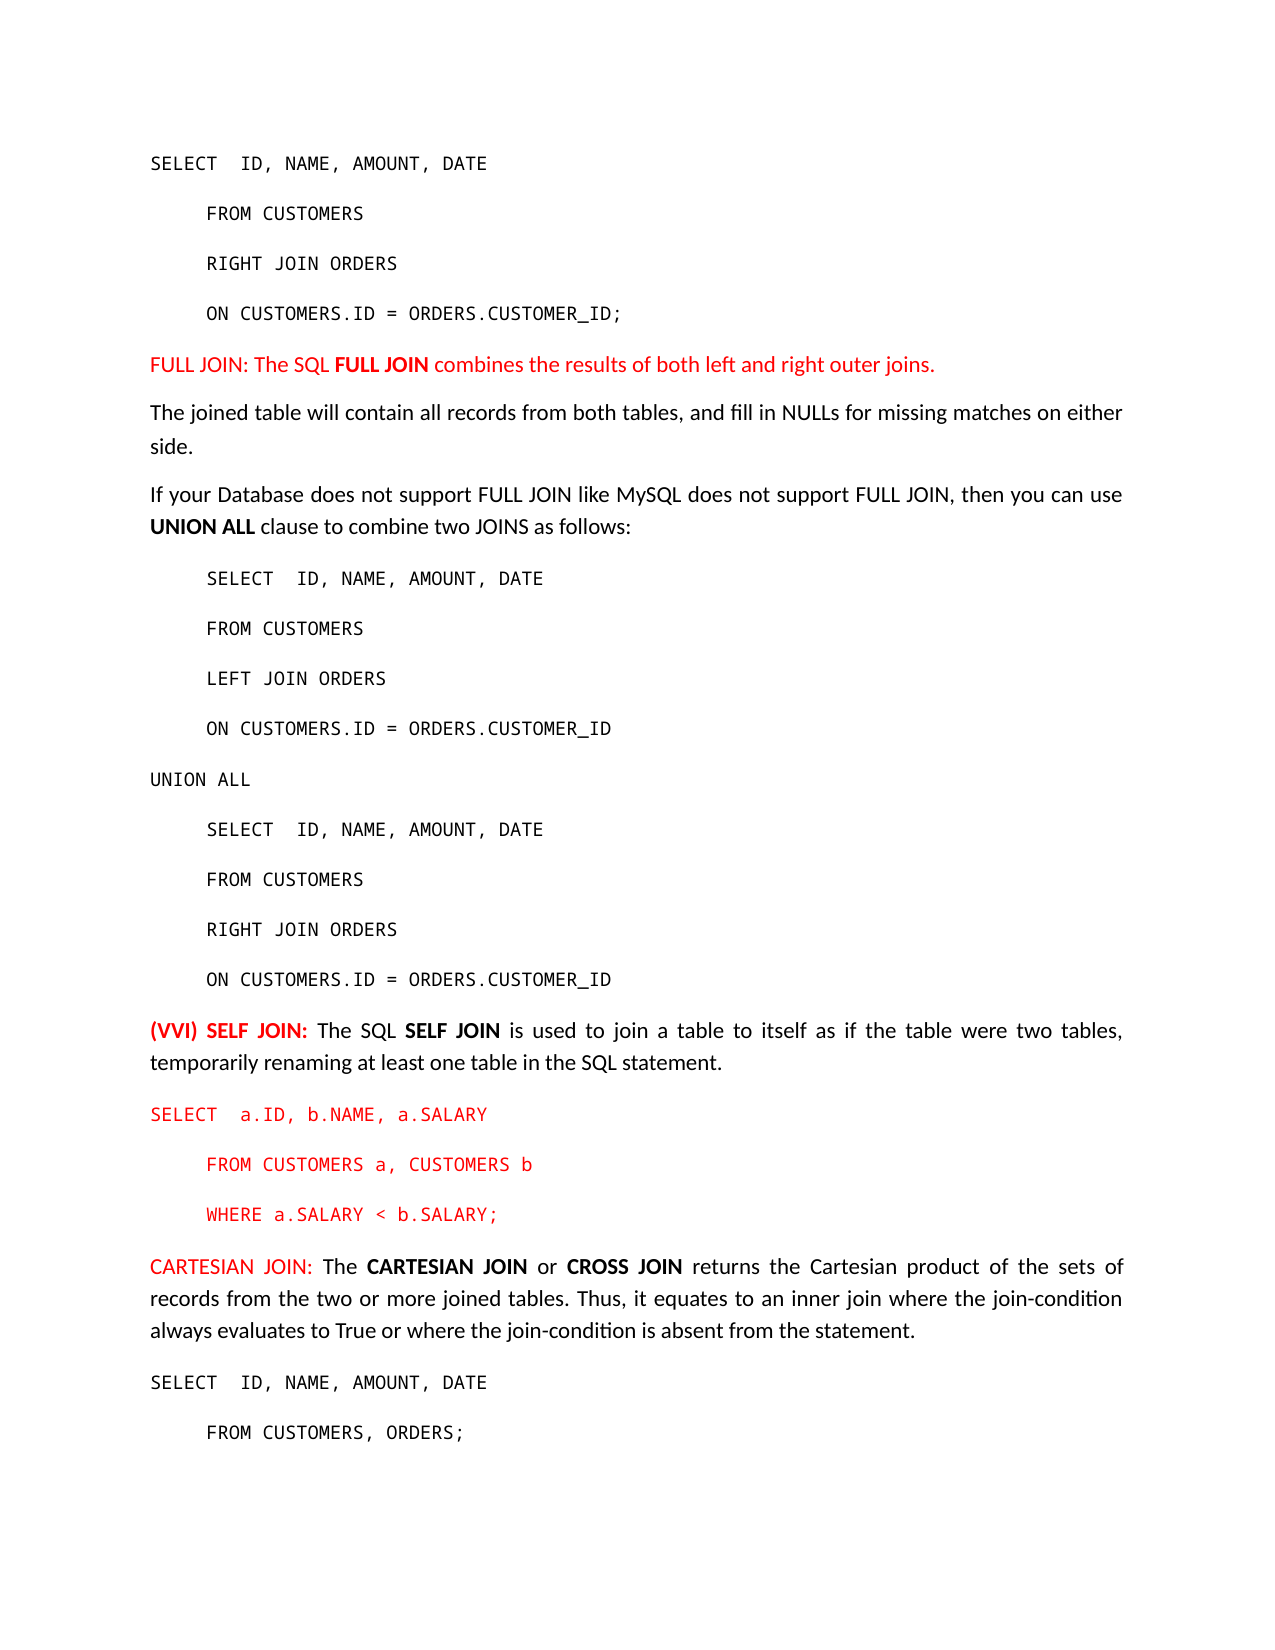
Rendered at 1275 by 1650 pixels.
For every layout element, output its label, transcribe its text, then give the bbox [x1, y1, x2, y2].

text FULL JOIN: The SQL FULL JOIN combines the results of both left and right outer joins. [150, 350, 1125, 378]
text RIGHT JOIN ORDERS [150, 916, 1125, 942]
text (VVI) SELF JOIN: The SQL SELF JOIN is used to join a table to itself as if the table were two tables, temporarily renaming at least one table in the SQL statement. [150, 1016, 1125, 1077]
text ON CUSTOMERS.ID = ORDERS.CUSTOMER_ID; [150, 300, 1125, 326]
text WHERE a.SALARY < b.SALARY; [150, 1202, 1125, 1227]
text If your Database does not support FULL JOIN like MySQL does not support FULL JOIN, then you can use UNION ALL clause to combine two JOINS as follows: [150, 480, 1125, 540]
text The joined table will contain all records from both tables, and fill in NULLs for missing matches on either side. [150, 398, 1125, 460]
text RIGHT JOIN ORDERS [150, 250, 1125, 276]
text ON CUSTOMERS.ID = ORDERS.CUSTOMER_ID [150, 716, 1125, 741]
text LEFT JOIN ORDERS [150, 666, 1125, 691]
text SELECT ID, NAME, AMOUNT, DATE [150, 565, 1125, 591]
text UNION ALL [150, 766, 1125, 791]
text SELECT ID, NAME, AMOUNT, DATE [150, 150, 1125, 176]
text CARTESIAN JOIN: The CARTESIAN JOIN or CROSS JOIN returns the Cartesian product of the sets of records from the two or more joined tables. Thus, it equates to an inner join where the join-condition always evaluates to True or where the join-condition is absent from the statement. [150, 1252, 1125, 1344]
text FROM CUSTOMERS, ORDERS; [150, 1419, 1125, 1445]
text SELECT ID, NAME, AMOUNT, DATE [150, 816, 1125, 841]
text SELECT a.ID, b.NAME, a.SALARY [150, 1102, 1125, 1127]
text FROM CUSTOMERS [150, 616, 1125, 641]
text ON CUSTOMERS.ID = ORDERS.CUSTOMER_ID [150, 966, 1125, 992]
text FROM CUSTOMERS [150, 200, 1125, 226]
text SELECT ID, NAME, AMOUNT, DATE [150, 1369, 1125, 1395]
text FROM CUSTOMERS a, CUSTOMERS b [150, 1152, 1125, 1177]
text FROM CUSTOMERS [150, 866, 1125, 892]
